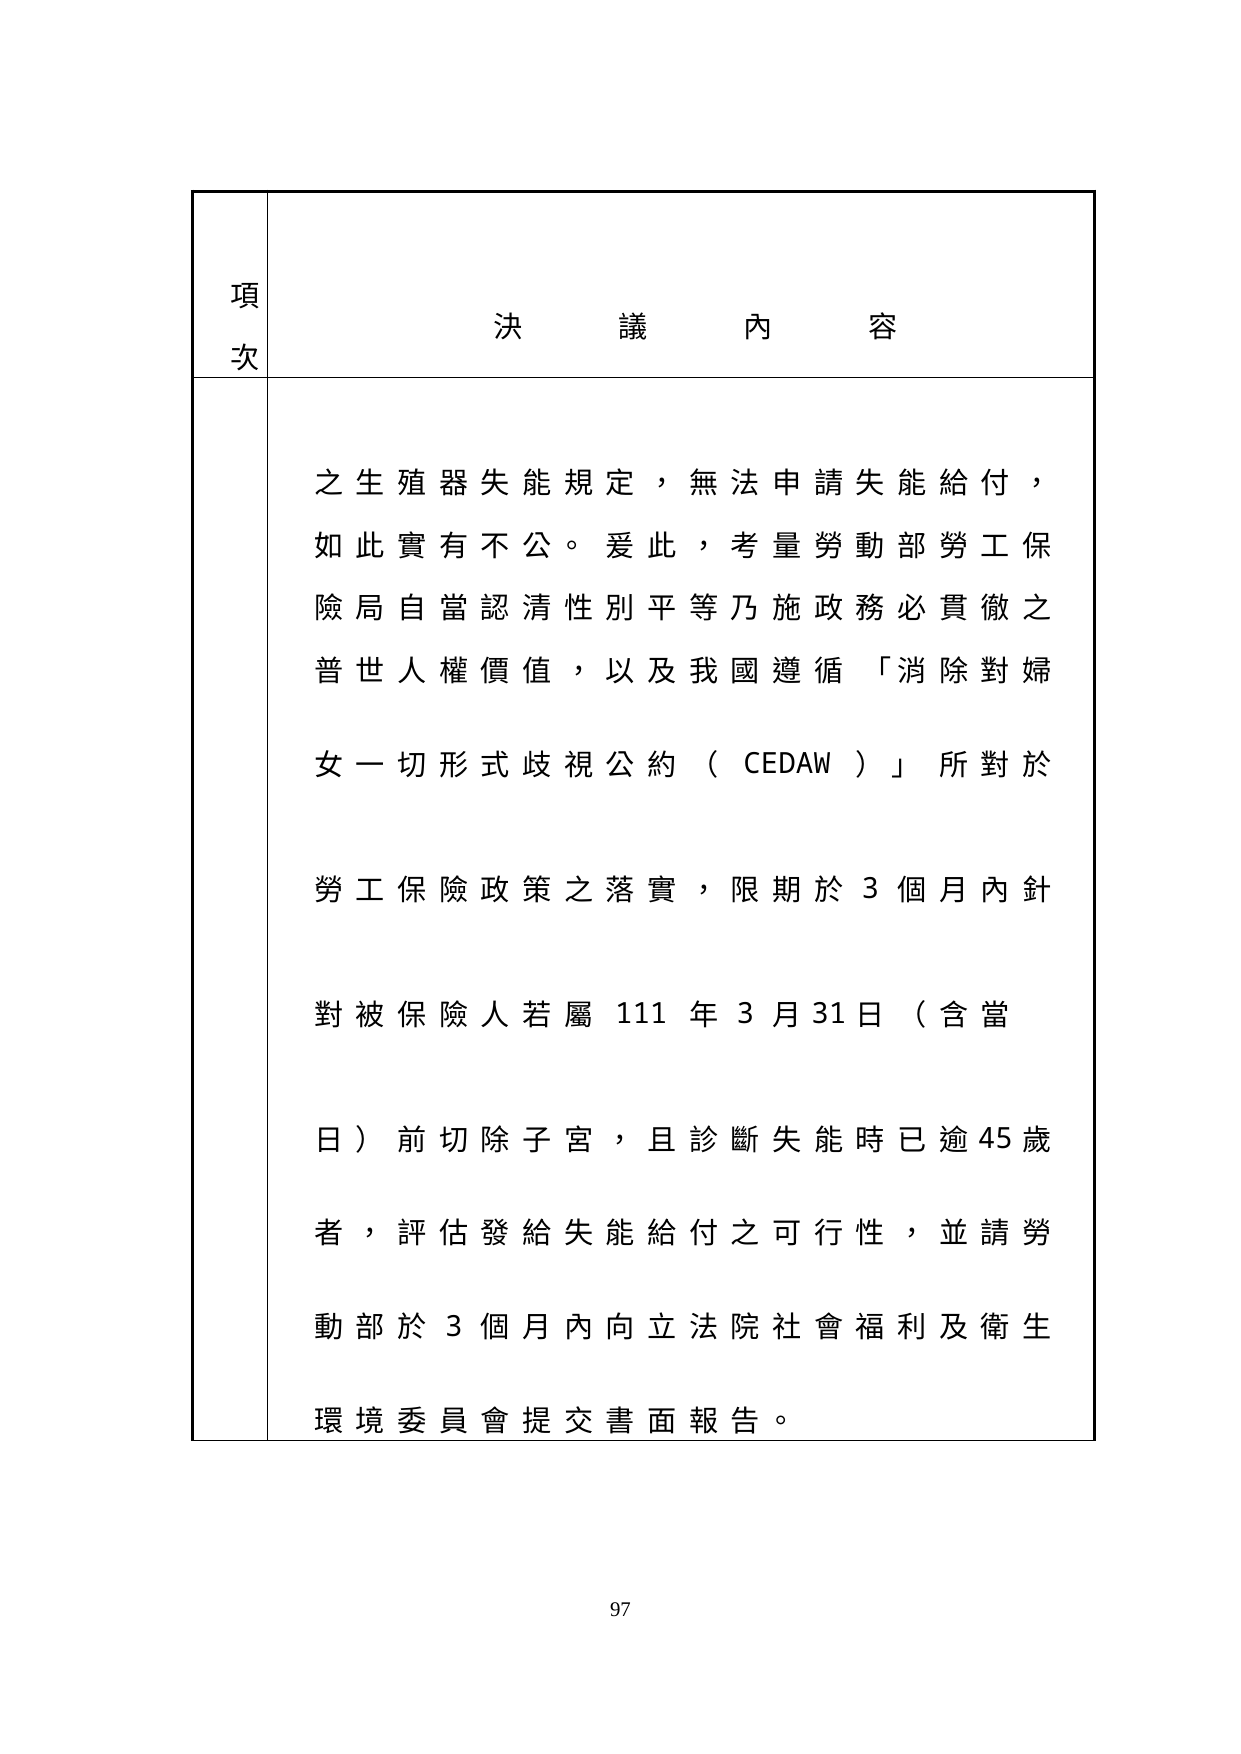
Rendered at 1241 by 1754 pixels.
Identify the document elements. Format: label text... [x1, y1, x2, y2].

table_header 項次 [194, 193, 267, 377]
table_cell [194, 378, 267, 1439]
table_header 決 議 內 容 [268, 193, 1093, 377]
table_cell 之生殖器失能規定，無法申請失能給付，如此實有不公。爰此，考量勞動部勞工保險局自當認清性別平等乃施政務必貫徹之普世人權價值，以及我國遵循「消除對婦女一切形式歧視公約（CEDAW）」所對於勞工保險政策之落實，限期於3個月內針對被保險人若屬111年3月31日（含當日）前切除子宮，且診斷失能時已逾45歲者，評估發給失能給付之可行性，並請勞動部於3個月內向立法院社會福利及衛生環境委員會提交書面報告。 [268, 378, 1093, 1439]
